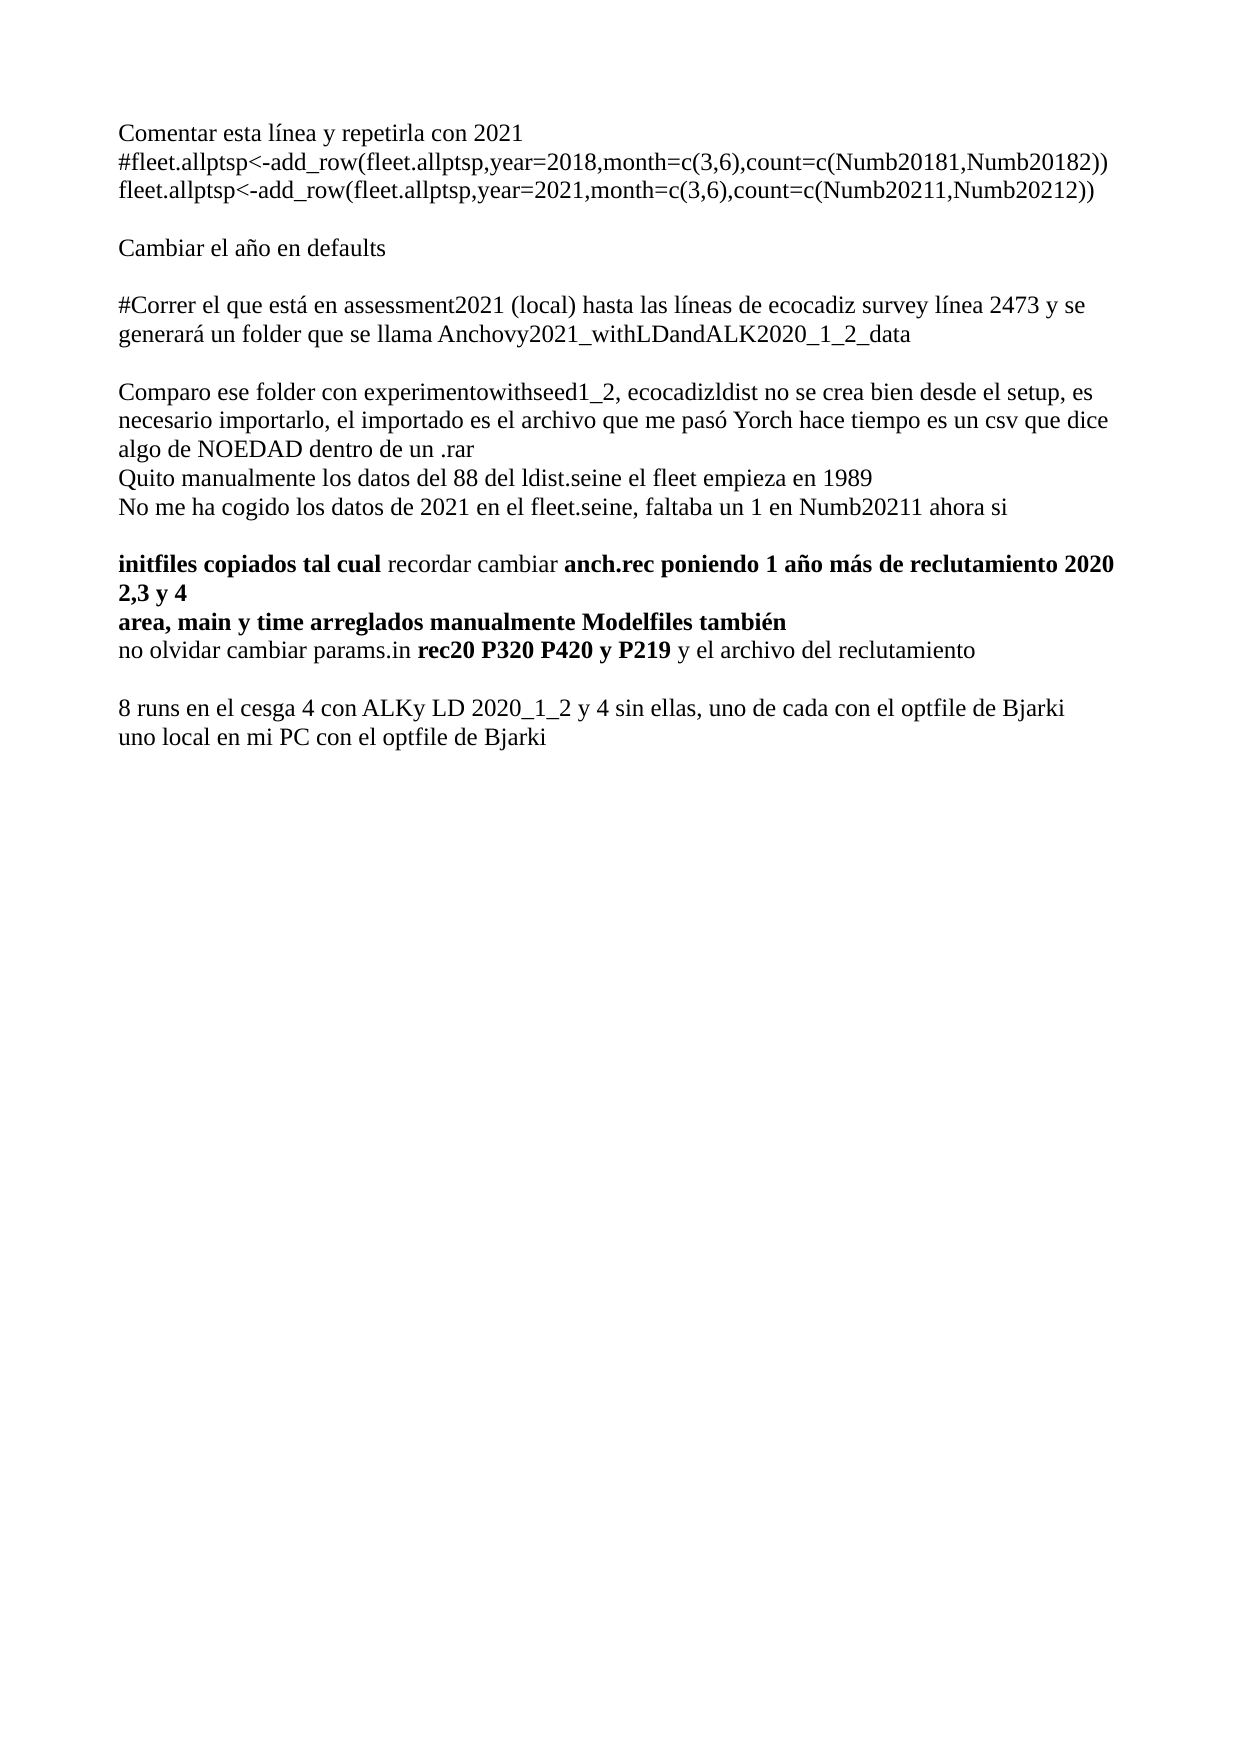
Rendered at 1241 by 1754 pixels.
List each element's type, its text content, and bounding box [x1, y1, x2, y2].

text #fleet.allptsp<-add_row(fleet.allptsp,year=2018,month=c(3,6),count=c(Numb20181,Numb20182)) [118, 147, 1122, 176]
text Cambiar el año en defaults [118, 233, 1122, 262]
text uno local en mi PC con el optfile de Bjarki [118, 722, 1122, 751]
text no olvidar cambiar params.in rec20 P320 P420 y P219 y el archivo del reclutamiento [118, 636, 1122, 664]
text No me ha cogido los datos de 2021 en el fleet.seine, faltaba un 1 en Numb20211 ahora si [118, 492, 1122, 521]
text area, main y time arreglados manualmente Modelfiles también [118, 607, 1122, 636]
text initfiles copiados tal cual recordar cambiar anch.rec poniendo 1 año más de reclutamiento 2020 2,3 y 4 [118, 549, 1122, 607]
text 8 runs en el cesga 4 con ALKy LD 2020_1_2 y 4 sin ellas, uno de cada con el optfile de Bjarki [118, 693, 1122, 722]
text fleet.allptsp<-add_row(fleet.allptsp,year=2021,month=c(3,6),count=c(Numb20211,Numb20212)) [118, 176, 1122, 204]
text Comparo ese folder con experimentowithseed1_2, ecocadizldist no se crea bien desde el setup, es necesario importarlo, el importado es el archivo que me pasó Yorch hace tiempo es un csv que dice algo de NOEDAD dentro de un .rar [118, 377, 1122, 463]
text Quito manualmente los datos del 88 del ldist.seine el fleet empieza en 1989 [118, 463, 1122, 492]
text Comentar esta línea y repetirla con 2021 [118, 118, 1122, 147]
text #Correr el que está en assessment2021 (local) hasta las líneas de ecocadiz survey línea 2473 y se generará un folder que se llama Anchovy2021_withLDandALK2020_1_2_data [118, 291, 1122, 348]
